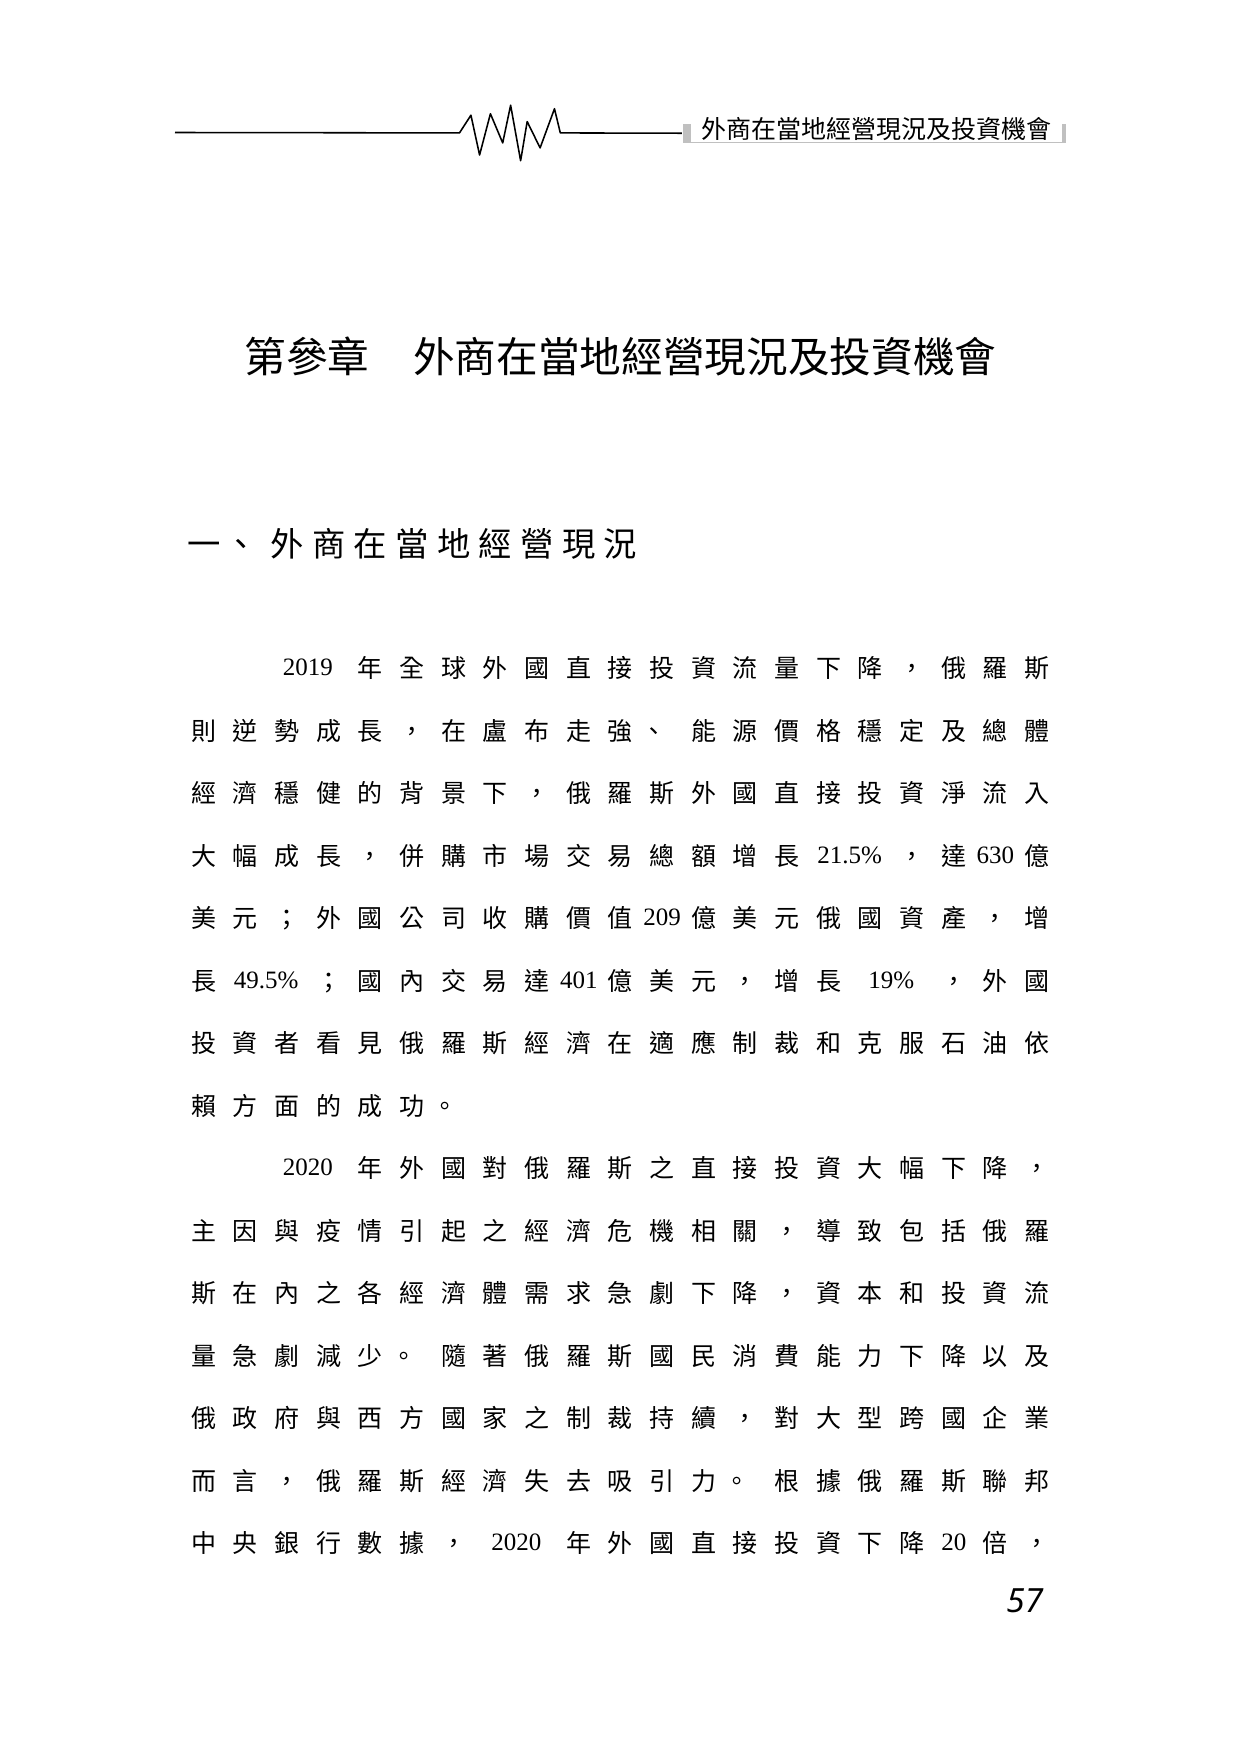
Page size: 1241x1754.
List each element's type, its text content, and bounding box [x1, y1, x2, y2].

text 一、外商在當地經營現況 [183, 500, 1058, 563]
text 2020年外國對俄羅斯之直接投資大幅下降，主因與疫情引起之經濟危機相關，導致包括俄羅斯在內之各經濟體需求急劇下降，資本和投資流量急劇減少。隨著俄羅斯國民消費能力下降以及俄政府與西方國家之制裁持續，對大型跨國企業而言，俄羅斯經濟失去吸引力。根據俄羅斯聯邦中央銀行數據，2020年外國直接投資下降20倍， [183, 1125, 1058, 1563]
text 2019年全球外國直接投資流量下降，俄羅斯則逆勢成長，在盧布走強、能源價格穩定及總體經濟穩健的背景下，俄羅斯外國直接投資淨流入大幅成長，併購市場交易總額增長21.5%，達630億美元；外國公司收購價值209億美元俄國資產，增長49.5%；國內交易達401億美元，增長19%，外國投資者看見俄羅斯經濟在適應制裁和克服石油依賴方面的成功。 [183, 625, 1058, 1125]
text 第參章 外商在當地經營現況及投資機會 [183, 313, 1058, 375]
